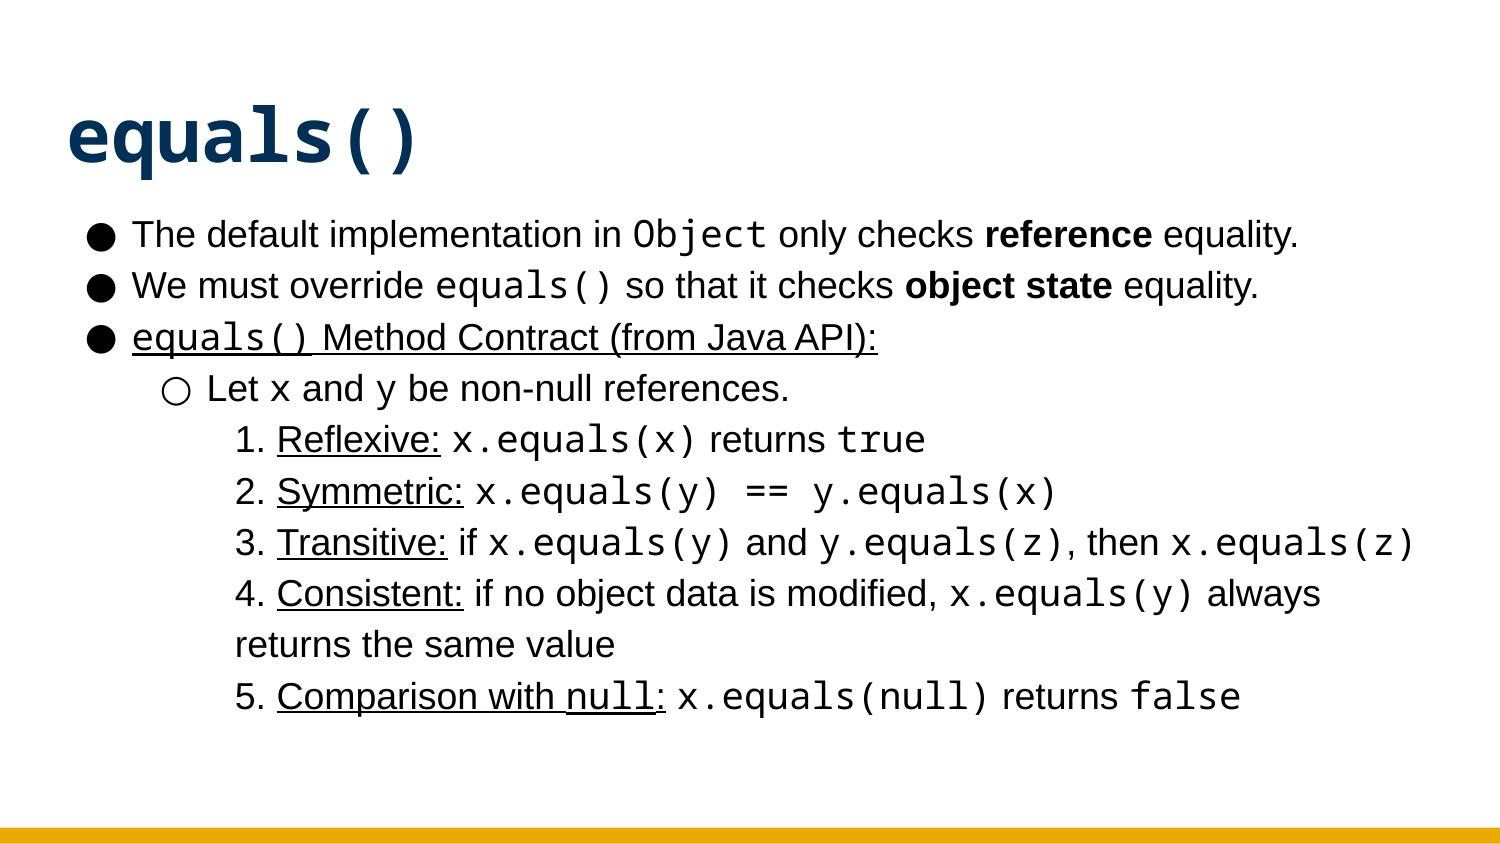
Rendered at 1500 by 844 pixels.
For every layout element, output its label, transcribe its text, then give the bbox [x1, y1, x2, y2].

list The default implementation in Object only checks reference equality. We must override equals() so that it checks object state equality. equals() Method Contract (from Java API): Let x and y be non-null references. 1. Reflexive: x.equals(x) returns true 2. Symmetric: x.equals(y) == y.equals(x) 3. Transitive: if x.equals(y) and y.equals(z), then x.equals(z) 4. Consistent: if no object data is modified, x.equals(y) always returns the same value 5. Comparison with null: x.equals(null) returns false [51, 189, 1449, 799]
title equals() [51, 72, 1449, 189]
